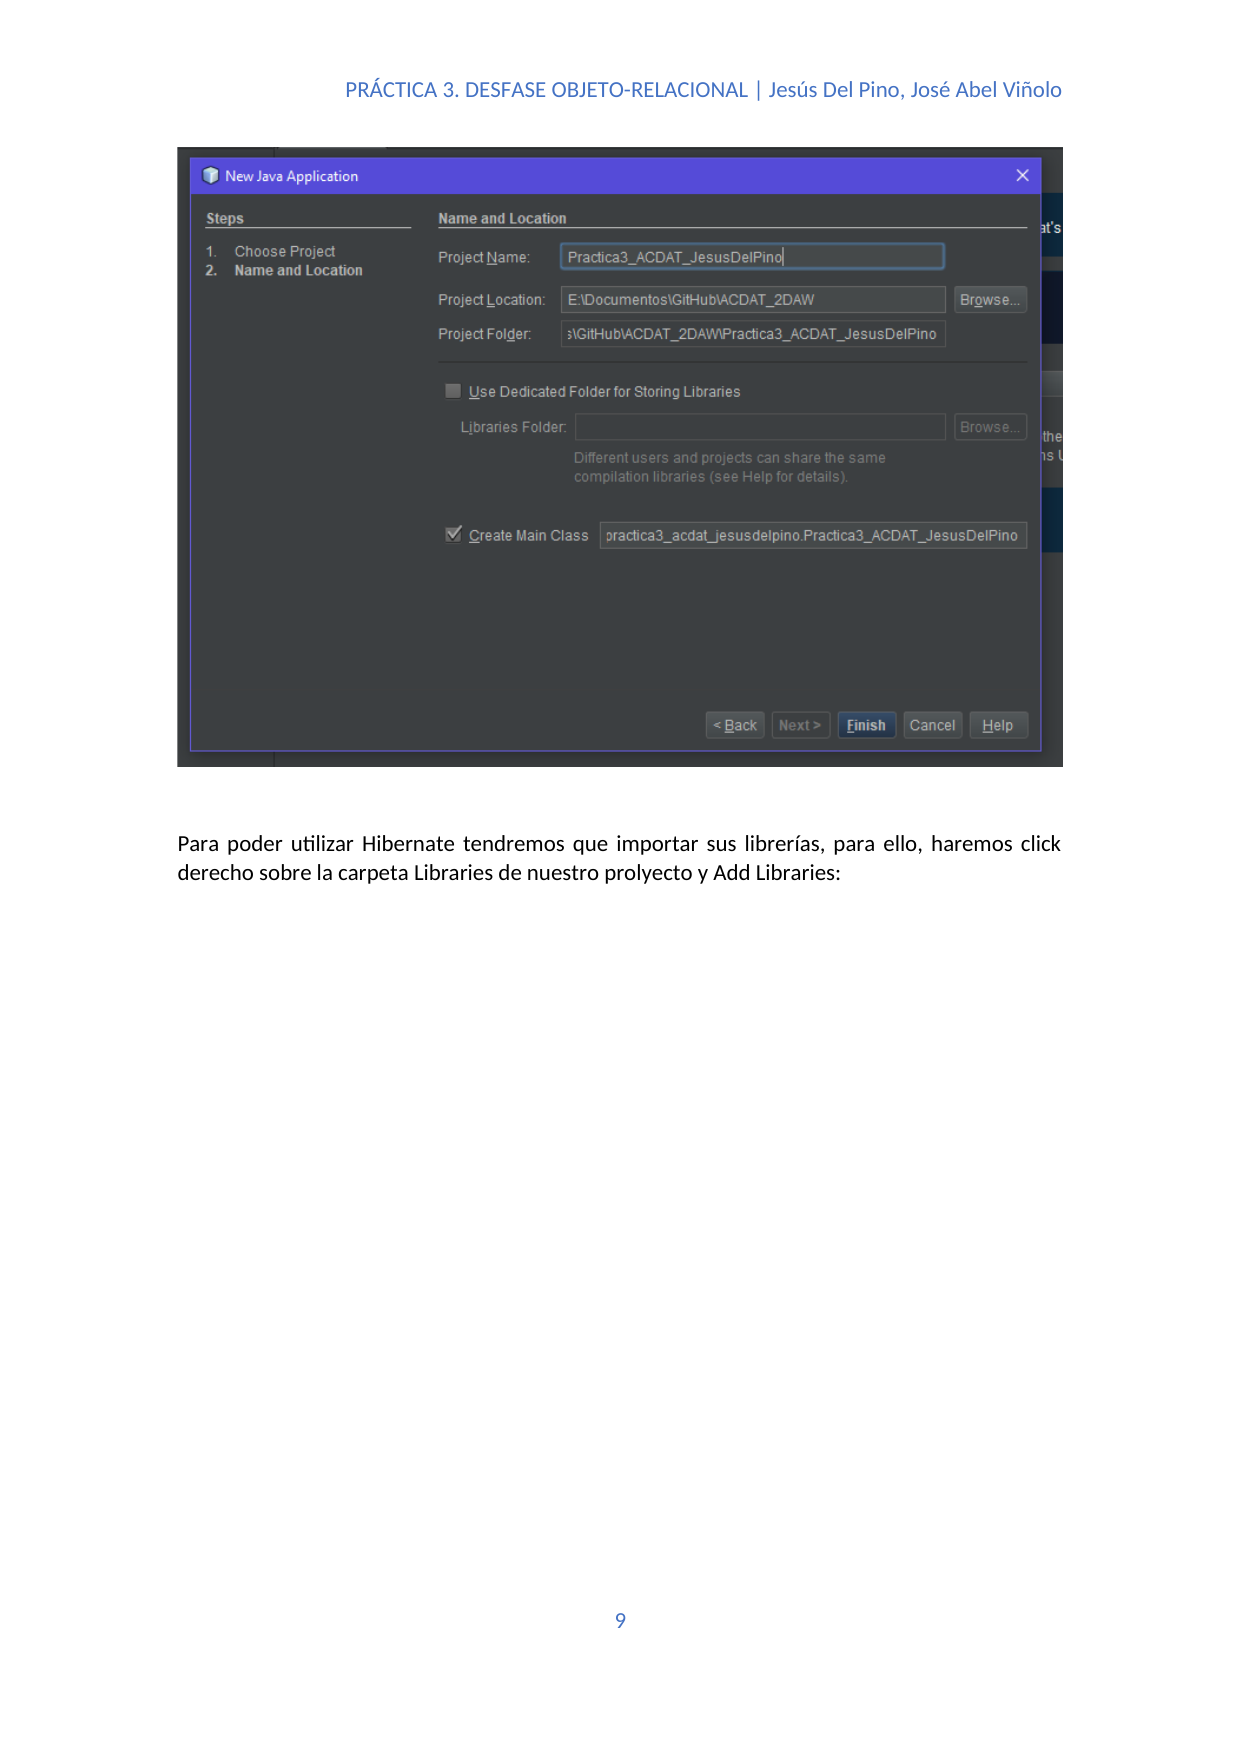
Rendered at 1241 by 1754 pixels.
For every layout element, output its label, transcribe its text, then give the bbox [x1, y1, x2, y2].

text Para poder utilizar Hibernate tendremos que importar sus librerías, para ello, haremos click derecho sobre la carpeta Libraries de nuestro prolyecto y Add Libraries: [177, 829, 1063, 886]
